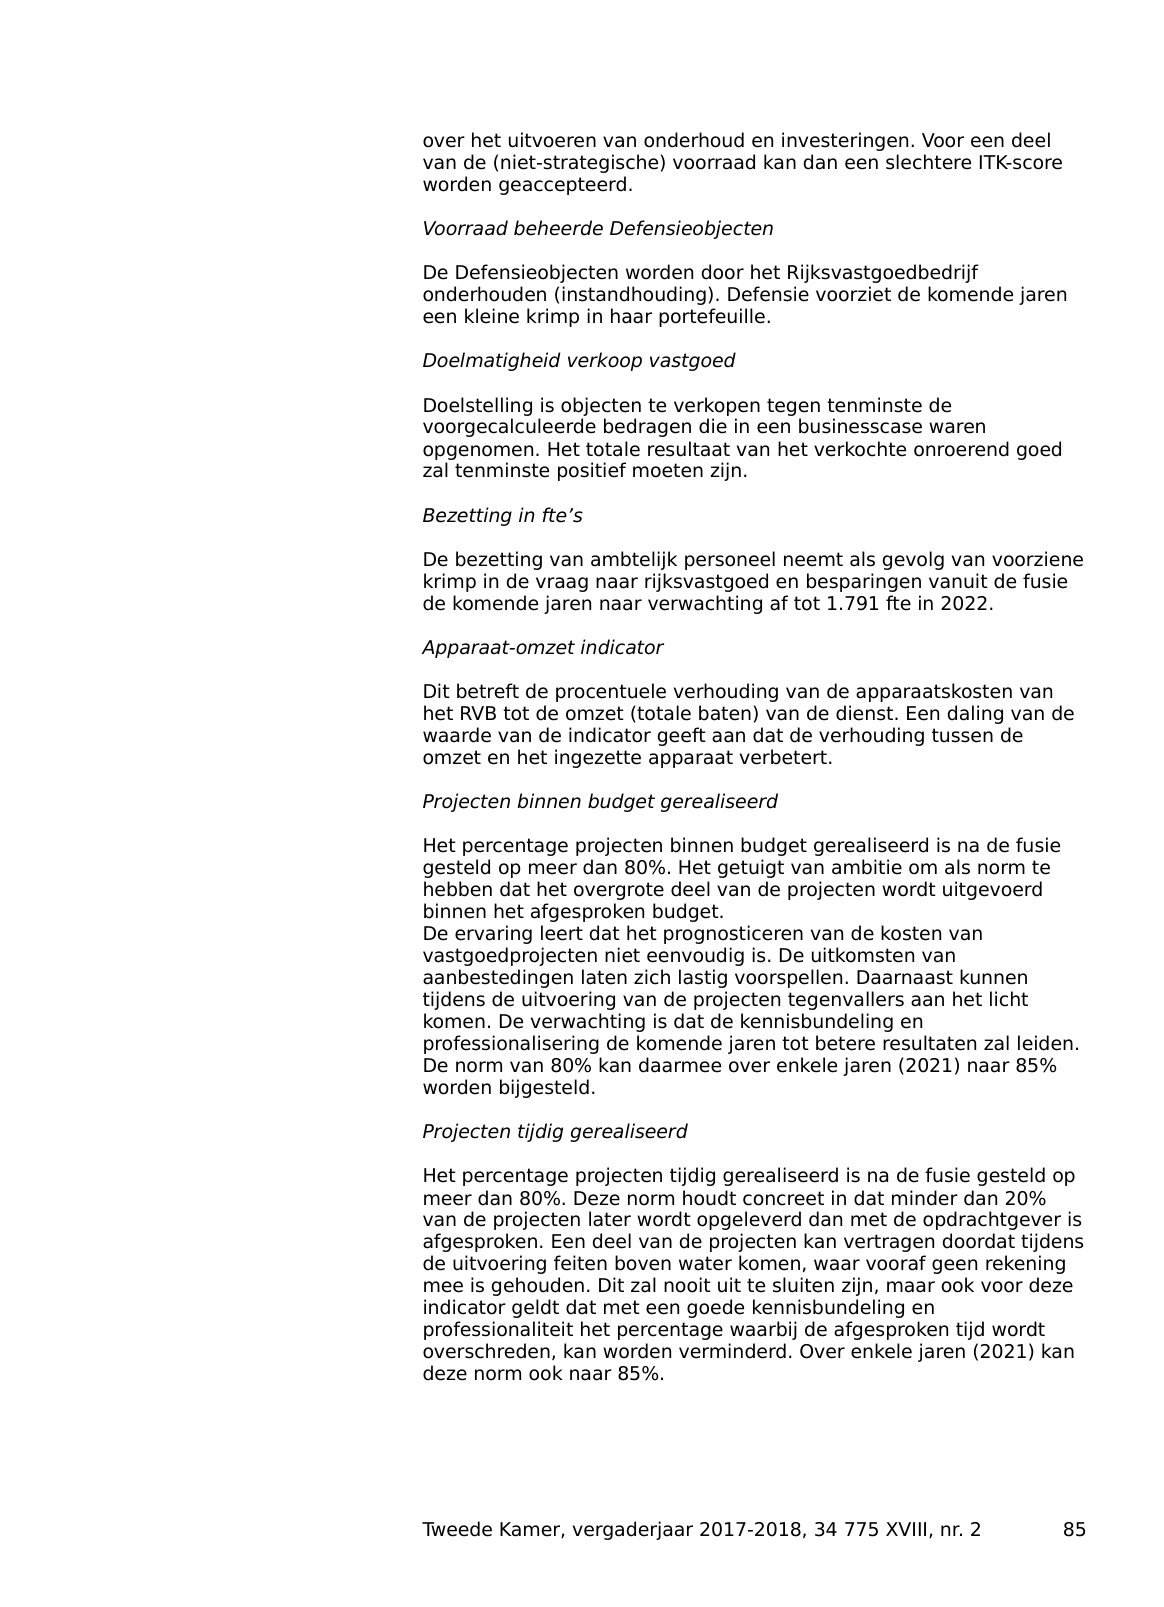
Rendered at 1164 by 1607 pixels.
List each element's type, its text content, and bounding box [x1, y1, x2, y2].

text over het uitvoeren van onderhoud en investeringen. Voor een deel van de (niet-strategische) voorraad kan dan een slechtere ITK-score worden geaccepteerd. [422, 130, 1087, 196]
text Dit betreft de procentuele verhouding van de apparaatskosten van het RVB tot de omzet (totale baten) van de dienst. Een daling van de waarde van de indicator geeft aan dat de verhouding tussen de omzet en het ingezette apparaat verbetert. [422, 681, 1087, 769]
subtitle Bezetting in fte’s [422, 504, 1087, 527]
subtitle Doelmatigheid verkoop vastgoed [422, 350, 1087, 372]
subtitle Projecten binnen budget gerealiseerd [422, 791, 1087, 813]
subtitle Apparaat-omzet indicator [422, 637, 1087, 659]
text De Defensieobjecten worden door het Rijksvastgoedbedrijf onderhouden (instandhouding). Defensie voorziet de komende jaren een kleine krimp in haar portefeuille. [422, 262, 1087, 328]
subtitle Voorraad beheerde Defensieobjecten [422, 218, 1087, 240]
text De bezetting van ambtelijk personeel neemt als gevolg van voorziene krimp in de vraag naar rijksvastgoed en besparingen vanuit de fusie de komende jaren naar verwachting af tot 1.791 fte in 2022. [422, 549, 1087, 615]
text De ervaring leert dat het prognosticeren van de kosten van vastgoedprojecten niet eenvoudig is. De uitkomsten van aanbestedingen laten zich lastig voorspellen. Daarnaast kunnen tijdens de uitvoering van de projecten tegenvallers aan het licht komen. De verwachting is dat de kennisbundeling en professionalisering de komende jaren tot betere resultaten zal leiden. De norm van 80% kan daarmee over enkele jaren (2021) naar 85% worden bijgesteld. [422, 923, 1087, 1099]
text Het percentage projecten binnen budget gerealiseerd is na de fusie gesteld op meer dan 80%. Het getuigt van ambitie om als norm te hebben dat het overgrote deel van de projecten wordt uitgevoerd binnen het afgesproken budget. [422, 835, 1087, 923]
text Doelstelling is objecten te verkopen tegen tenminste de voorgecalculeerde bedragen die in een businesscase waren opgenomen. Het totale resultaat van het verkochte onroerend goed zal tenminste positief moeten zijn. [422, 394, 1087, 482]
subtitle Projecten tijdig gerealiseerd [422, 1121, 1087, 1143]
text Het percentage projecten tijdig gerealiseerd is na de fusie gesteld op meer dan 80%. Deze norm houdt concreet in dat minder dan 20% van de projecten later wordt opgeleverd dan met de opdrachtgever is afgesproken. Een deel van de projecten kan vertragen doordat tijdens de uitvoering feiten boven water komen, waar vooraf geen rekening mee is gehouden. Dit zal nooit uit te sluiten zijn, maar ook voor deze indicator geldt dat met een goede kennisbundeling en professionaliteit het percentage waarbij de afgesproken tijd wordt overschreden, kan worden verminderd. Over enkele jaren (2021) kan deze norm ook naar 85%. [422, 1165, 1087, 1385]
